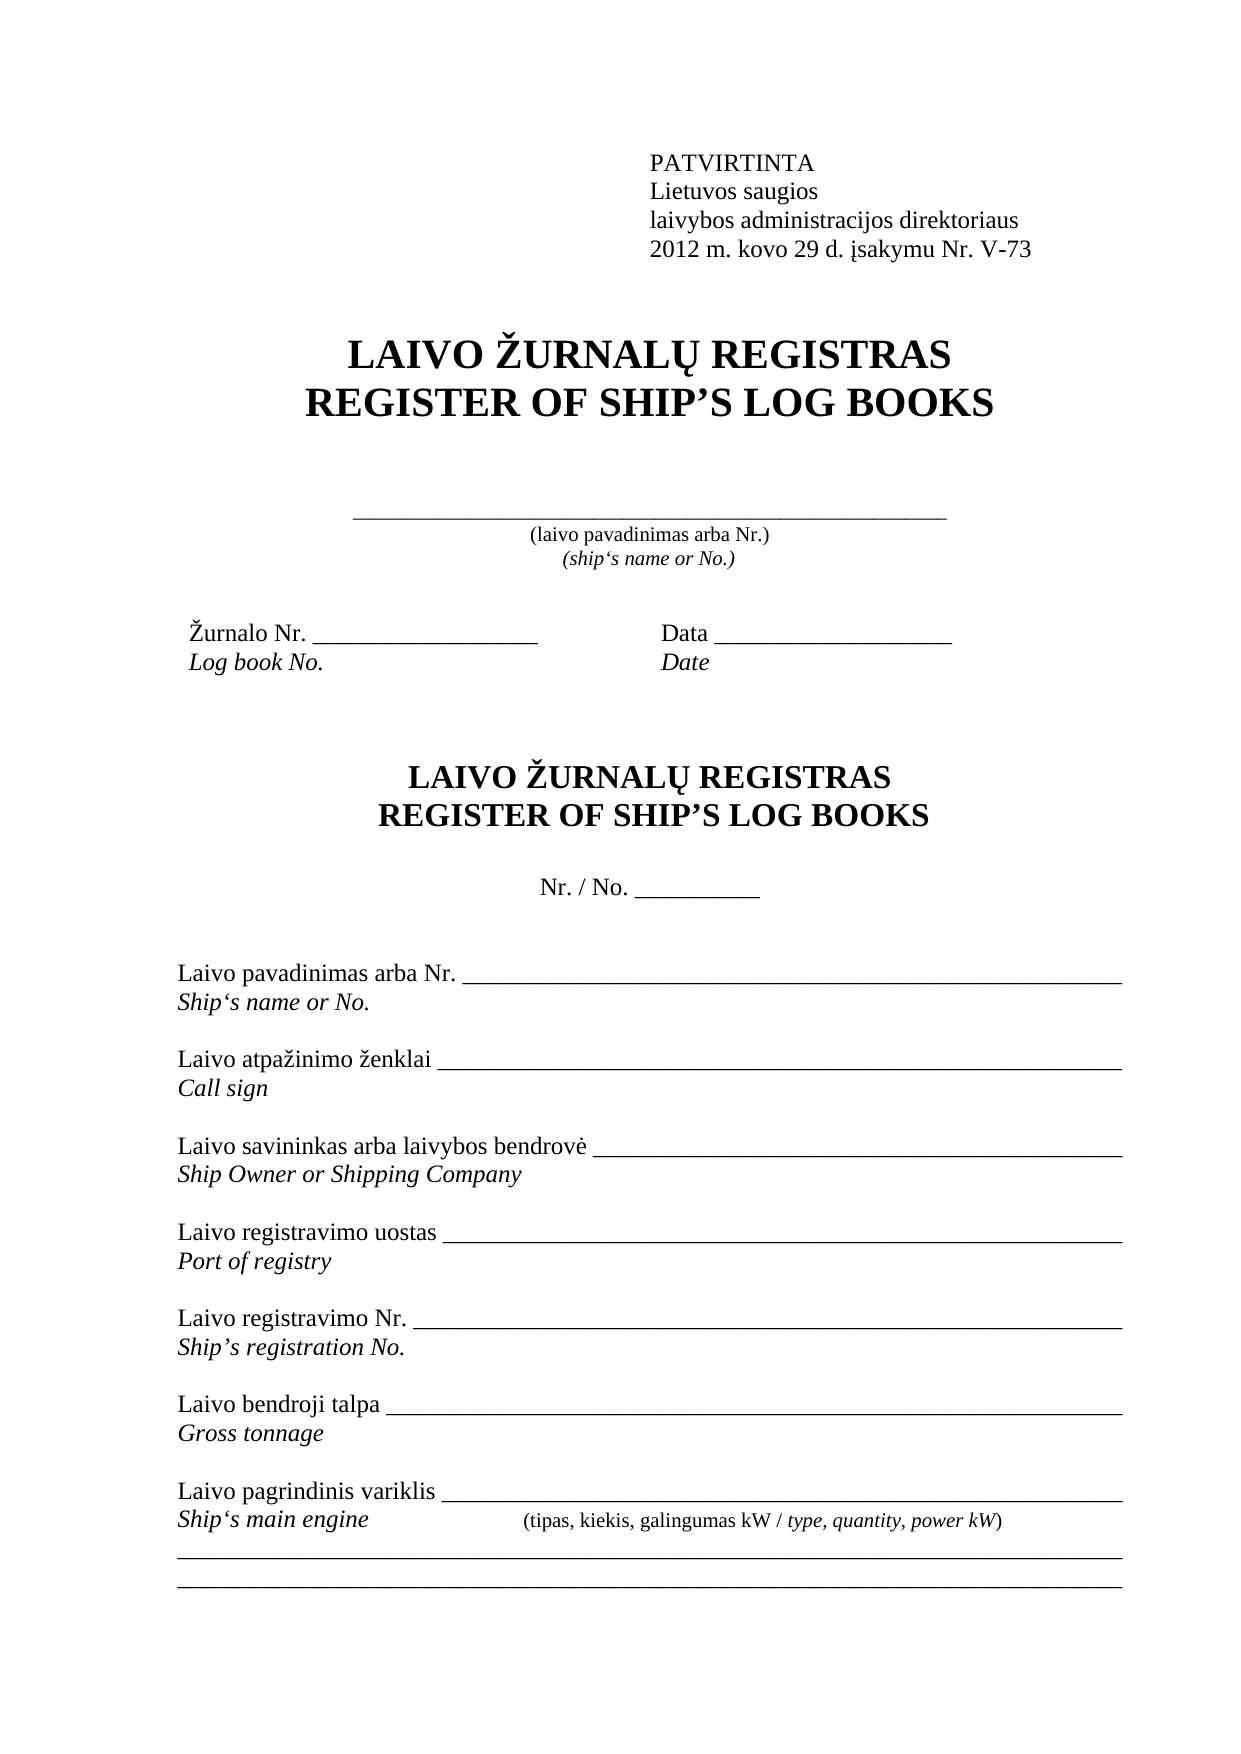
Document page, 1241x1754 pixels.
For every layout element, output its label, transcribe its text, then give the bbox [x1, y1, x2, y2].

text laivybos administracijos direktoriaus [649, 205, 1122, 234]
text Laivo pagrindinis variklis [177, 1476, 1122, 1504]
text LAIVO ŽURNALŲ REGISTRAS [177, 757, 1122, 795]
text Ship’s registration No. [177, 1332, 1122, 1361]
text Laivo registravimo Nr. [177, 1303, 1122, 1332]
text Laivo savininkas arba laivybos bendrovė [177, 1131, 1122, 1159]
text Call sign [177, 1073, 1122, 1102]
text Laivo atpažinimo ženklai [177, 1044, 1122, 1073]
text Laivo registravimo uostas [177, 1217, 1122, 1246]
text Gross tonnage [177, 1418, 1122, 1447]
text Ship‘s name or No. [177, 987, 1122, 1016]
text Ship‘s main engine (tipas, kiekis, galingumas kW / type, quantity, power kW) [177, 1504, 1122, 1533]
table_header Žurnalo Nr. __________________ Log book No. [177, 618, 649, 676]
text REGISTER OF SHIP’S LOG BOOKS [177, 795, 1131, 834]
text (laivo pavadinimas arba Nr.) [177, 522, 1122, 546]
text Laivo bendroji talpa [177, 1389, 1122, 1418]
text Ship Owner or Shipping Company [177, 1159, 1122, 1188]
table_header Data ___________________ Date [650, 618, 1122, 676]
text _________________________________________________________ [177, 498, 1122, 522]
text LAIVO ŽURNALŲ REGISTRAS [177, 330, 1122, 378]
text _ [177, 1562, 1122, 1587]
text 2012 m. kovo 29 d. įsakymu Nr. V-73 [649, 234, 1122, 263]
text _ [177, 1533, 1122, 1558]
text Nr. / No. __________ [177, 872, 1122, 901]
text Laivo pavadinimas arba Nr. [177, 958, 1122, 987]
text Port of registry [177, 1246, 1122, 1274]
text (ship‘s name or No.) [177, 546, 1122, 570]
text REGISTER OF SHIP’S LOG BOOKS [177, 378, 1122, 426]
text Lietuvos saugios [649, 176, 1122, 205]
text PATVIRTINTA [649, 148, 1122, 176]
